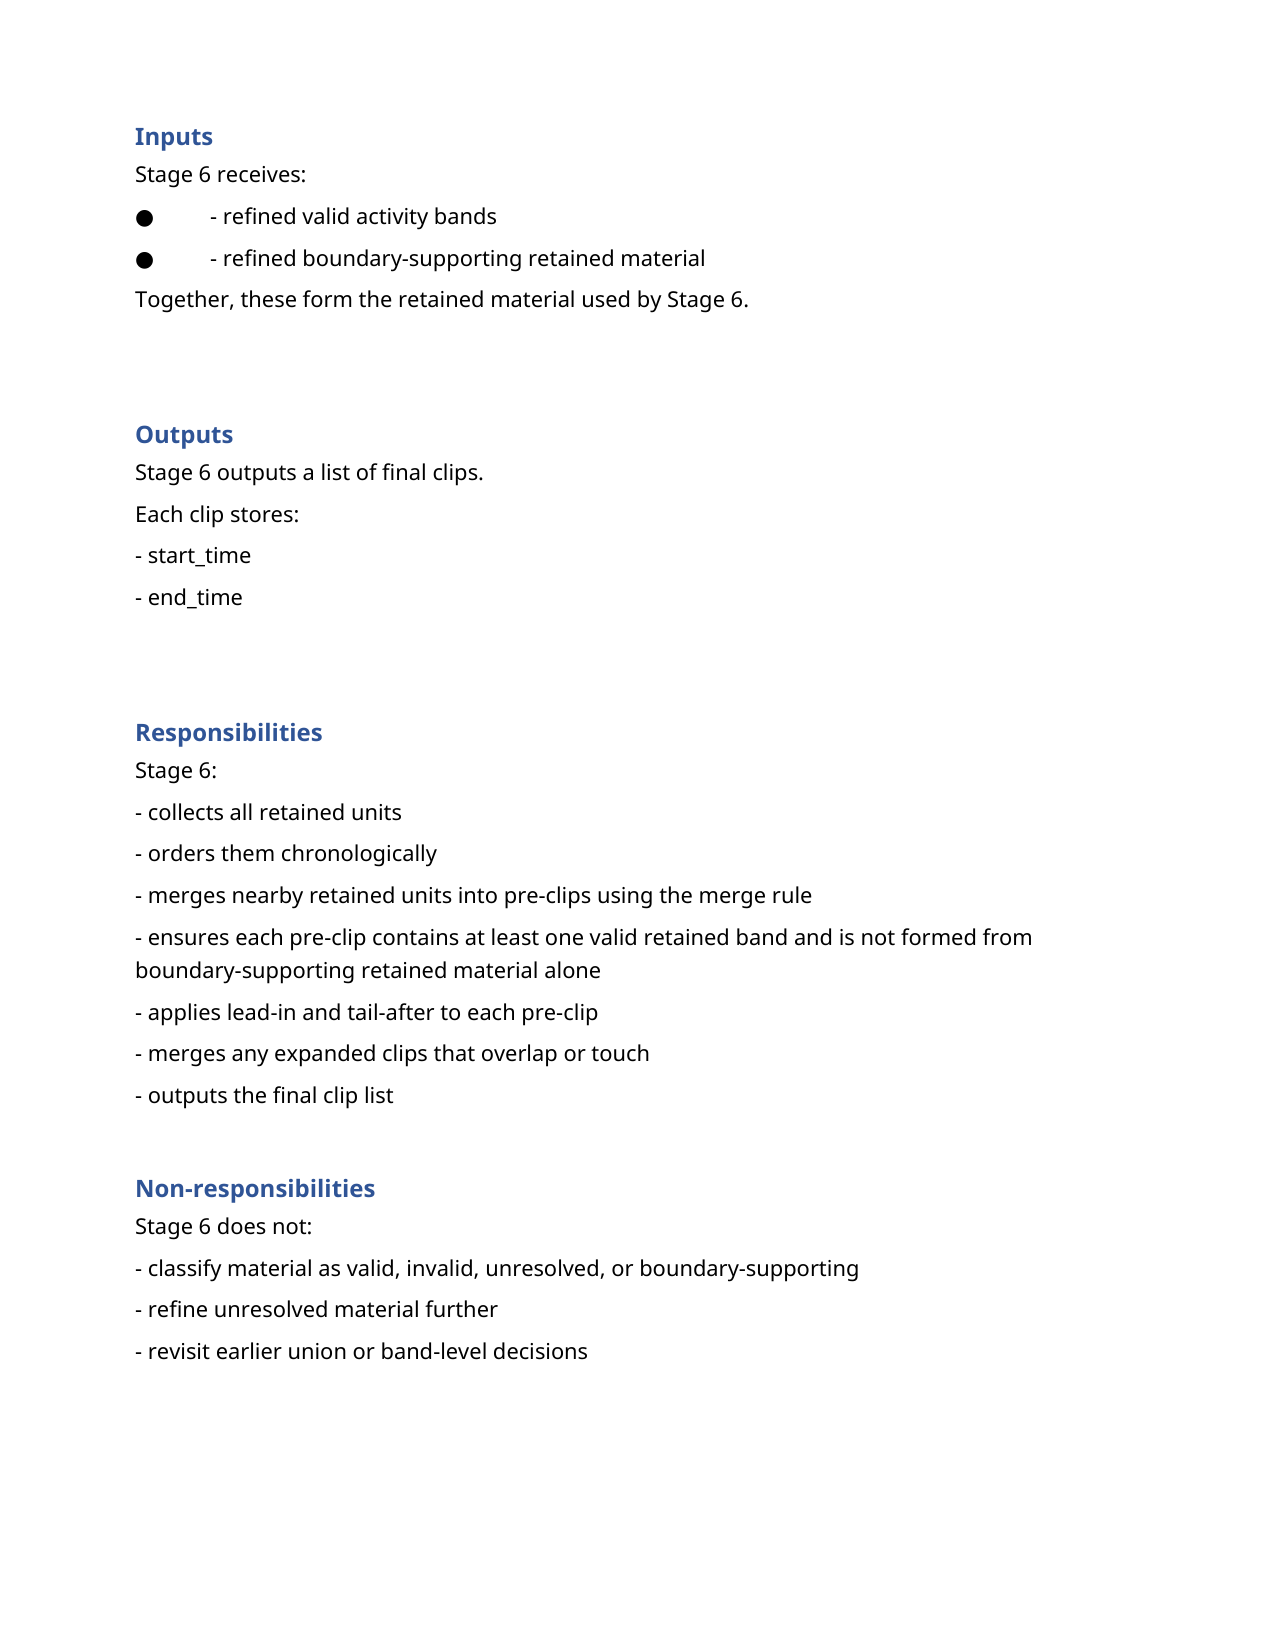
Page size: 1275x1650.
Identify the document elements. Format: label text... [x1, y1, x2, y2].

list Together, these form the retained material used by Stage 6. [135, 284, 1140, 314]
text - start_time [135, 540, 1140, 570]
text - merges nearby retained units into pre-clips using the merge rule [135, 880, 1140, 909]
text - end_time [135, 582, 1140, 612]
text - merges any expanded clips that overlap or touch [135, 1038, 1140, 1068]
text - outputs the final clip list [135, 1080, 1140, 1109]
text Stage 6 outputs a list of final clips. [135, 457, 1140, 487]
text - applies lead-in and tail-after to each pre-clip [135, 996, 1140, 1026]
text Each clip stores: [135, 499, 1140, 528]
subtitle Non-responsibilities [135, 1171, 1140, 1204]
subtitle Outputs [135, 418, 1140, 450]
text - revisit earlier union or band-level decisions [135, 1336, 1140, 1366]
list - refined boundary-supporting retained material [135, 243, 1140, 272]
text - refine unresolved material further [135, 1294, 1140, 1324]
text Stage 6 does not: [135, 1211, 1140, 1241]
list Stage 6 receives: [135, 159, 1140, 189]
text - collects all retained units [135, 796, 1140, 826]
subtitle Responsibilities [135, 715, 1140, 748]
text - ensures each pre-clip contains at least one valid retained band and is not formed from boundary-supporting retained material alone [135, 921, 1140, 984]
text - classify material as valid, invalid, unresolved, or boundary-supporting [135, 1252, 1140, 1282]
text Stage 6: [135, 755, 1140, 784]
text - orders them chronologically [135, 838, 1140, 868]
subtitle Inputs [135, 120, 1140, 153]
list - refined valid activity bands [135, 201, 1140, 231]
